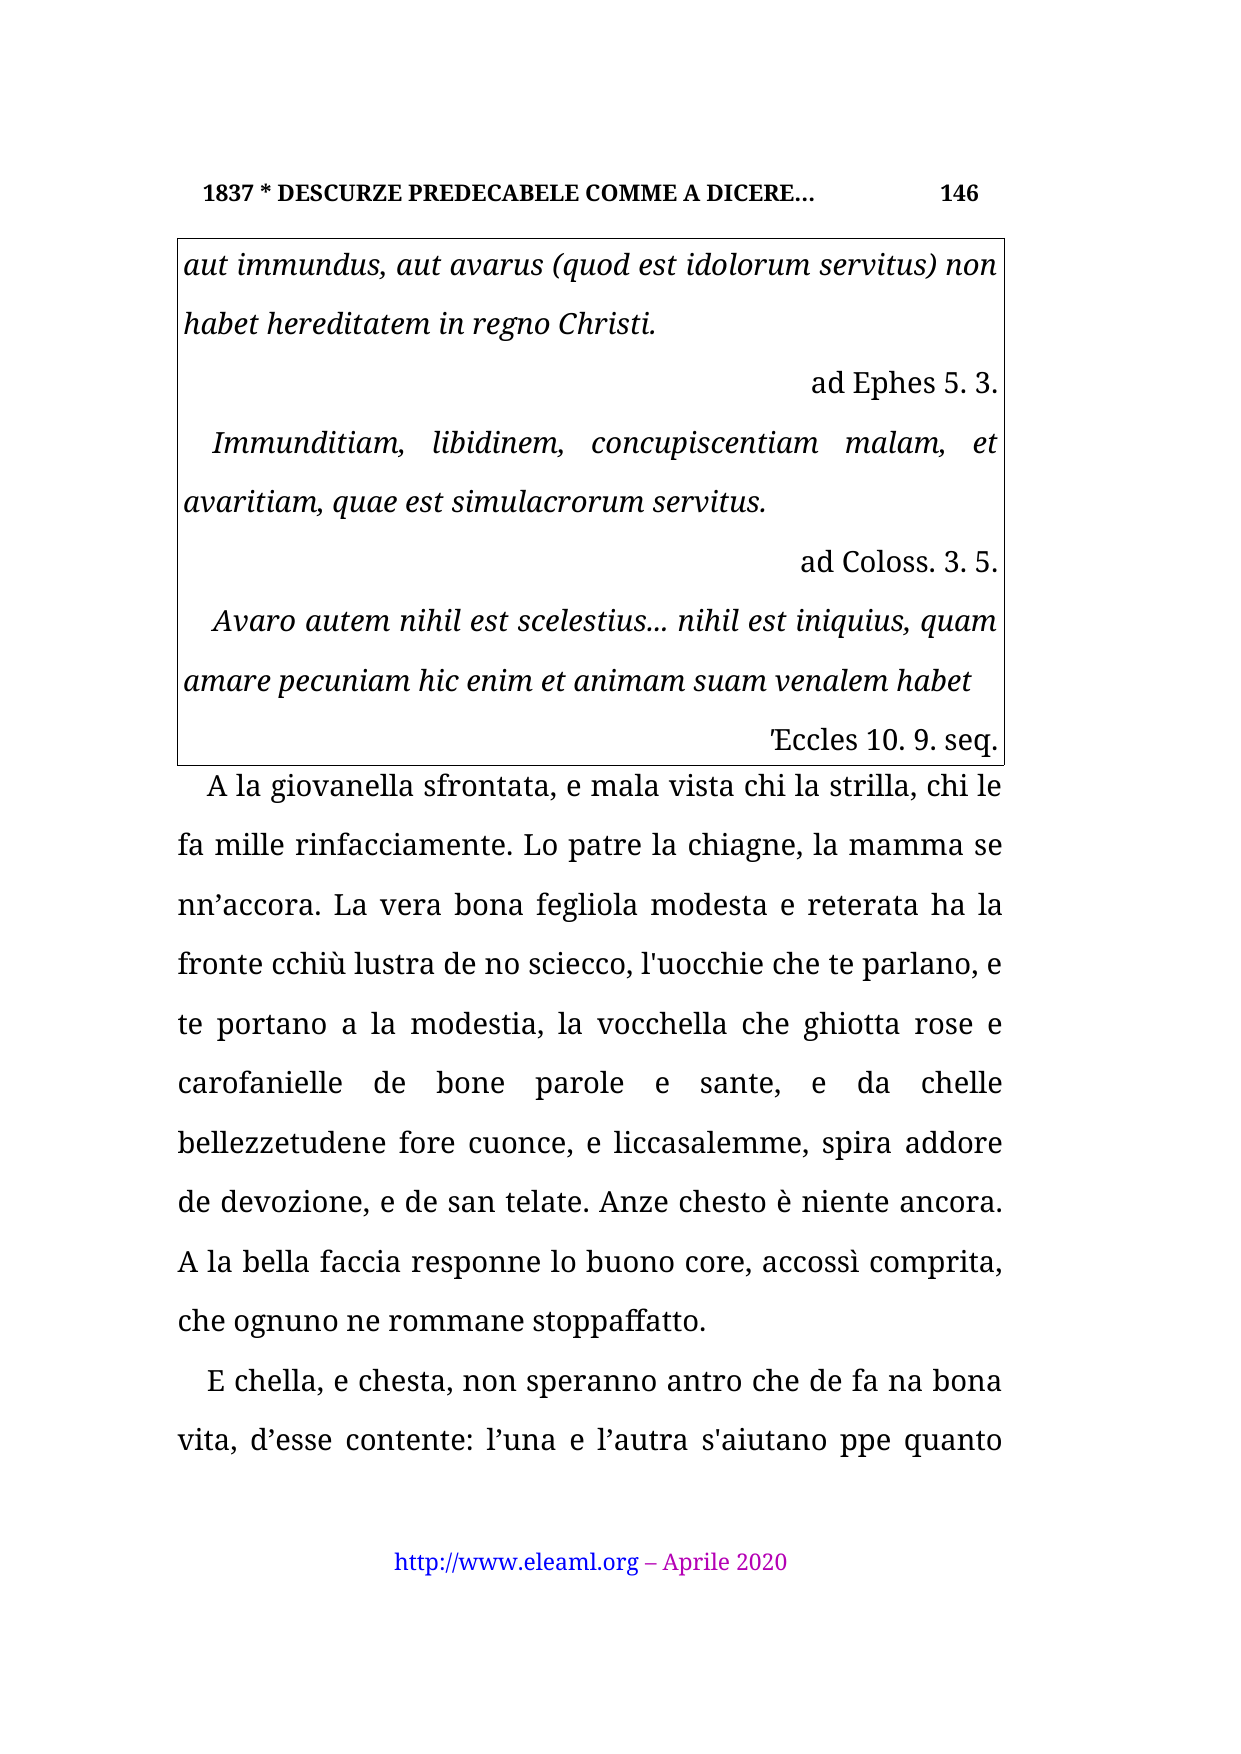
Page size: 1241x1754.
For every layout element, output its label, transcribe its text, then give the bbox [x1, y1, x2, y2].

text E chella, e chesta, non speranno antro che de fa na bona vita, d’esse contente: l’una e l’autra s'aiutano ppe quanto [177, 1360, 1004, 1459]
table_header aut immundus, aut avarus (quod est idolorum servitus) non habet hereditatem in regno Christi. ad Ephes 5. 3. Immunditiam, libidinem, concupiscentiam malam, et avaritiam, quae est simulacrorum servitus. ad Coloss. 3. 5. Avaro autem nihil est scelestius... nihil est iniquius, quam amare pecuniam hic enim et animam suam venalem habet 'Eccles 10. 9. seq. [178, 239, 1004, 765]
text A la giovanella sfrontata, e mala vista chi la strilla, chi le fa mille rinfacciamente. Lo patre la chiagne, la mamma se nn’accora. La vera bona fegliola modesta e reterata ha la fronte cchiù lustra de no sciecco, l'uocchie che te parlano, e te portano a la modestia, la vocchella che ghiotta rose e carofanielle de bone parole e sante, e da chelle bellezzetudene fore cuonce, e liccasalemme, spira addore de devozione, e de san telate. Anze chesto è niente ancora. A la bella faccia responne lo buono core, accossì comprita, che ognuno ne rommane stoppaffatto. [177, 766, 1004, 1340]
